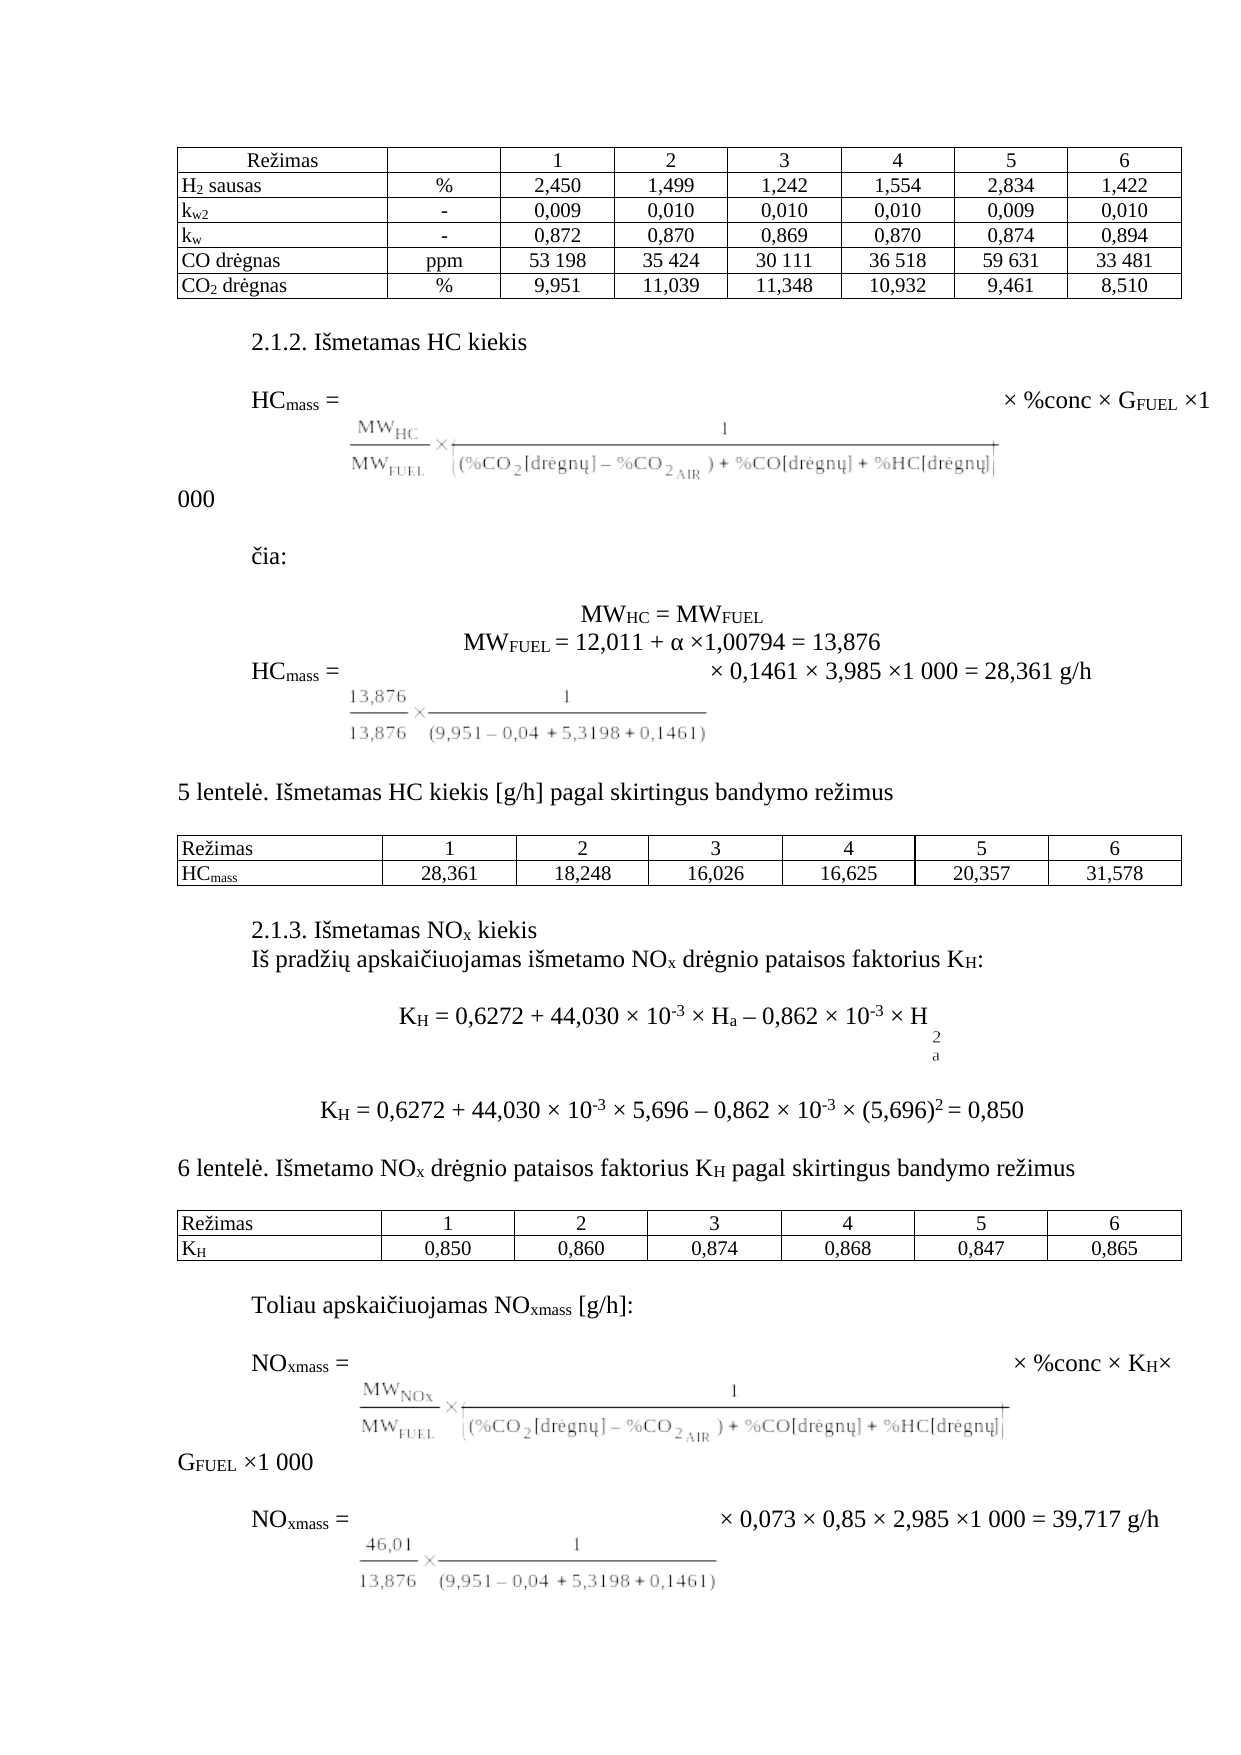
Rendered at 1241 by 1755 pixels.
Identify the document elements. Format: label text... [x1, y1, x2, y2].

table_header 5 [955, 148, 1067, 172]
text MWFUEL = 12,011 + α ×1,00794 = 13,876 [177, 627, 1166, 656]
table_header 6 [1049, 836, 1181, 860]
table_header 6 [1048, 1211, 1181, 1235]
table_header 2 [517, 836, 648, 860]
text KH = 0,6272 + 44,030 × 10-3 × Ha – 0,862 × 10-3 × H [177, 1001, 1166, 1066]
table_cell 18,248 [517, 861, 648, 885]
table_cell 0,009 [955, 198, 1067, 222]
table_cell 0,869 [728, 223, 841, 247]
table_header 5 [915, 1211, 1047, 1235]
table_header 5 [916, 836, 1048, 860]
table_header [388, 148, 500, 172]
text NOxmass = × %conc × KH× GFUEL ×1 000 [177, 1348, 1216, 1475]
table_cell 11,039 [615, 274, 727, 297]
table_cell 20,357 [916, 861, 1048, 885]
table_header 1 [382, 1211, 514, 1235]
table_cell 11,348 [728, 274, 841, 297]
table_cell kw2 [178, 198, 387, 222]
table_header Režimas [178, 1211, 381, 1235]
table_header Režimas [178, 148, 387, 172]
table_cell 16,625 [783, 861, 914, 885]
table_cell KH [178, 1236, 381, 1260]
table_cell 0,874 [648, 1236, 781, 1260]
text HCmass = × %conc × GFUEL ×1 000 [177, 385, 1216, 512]
table_cell kw [178, 223, 387, 247]
table_header 2 [615, 148, 727, 172]
table_cell CO2 drėgnas [178, 274, 387, 297]
table_cell 8,510 [1068, 274, 1181, 297]
table_cell 16,026 [649, 861, 782, 885]
table_header 1 [501, 148, 614, 172]
text MWHC = MWFUEL [177, 599, 1166, 627]
text 6 lentelė. Išmetamo NOx drėgnio pataisos faktorius KH pagal skirtingus bandymo režimus [177, 1153, 1166, 1181]
table_header Režimas [178, 836, 382, 860]
table_cell 2,834 [955, 173, 1067, 197]
table_cell - [388, 223, 500, 247]
table_cell 9,951 [501, 274, 614, 297]
table_header 3 [728, 148, 841, 172]
table_cell 30 111 [728, 248, 841, 272]
table_cell 1,554 [842, 173, 954, 197]
table_header 3 [649, 836, 782, 860]
table_header 4 [782, 1211, 914, 1235]
text čia: [177, 541, 1166, 570]
table_cell H2 sausas [178, 173, 387, 197]
text Iš pradžių apskaičiuojamas išmetamo NOx drėgnio pataisos faktorius KH: [177, 944, 1166, 972]
text KH = 0,6272 + 44,030 × 10-3 × 5,696 – 0,862 × 10-3 × (5,696)2 = 0,850 [177, 1095, 1166, 1124]
table_header 6 [1068, 148, 1181, 172]
table_header 1 [383, 836, 516, 860]
text 5 lentelė. Išmetamas HC kiekis [g/h] pagal skirtingus bandymo režimus [177, 777, 1166, 806]
table_cell 59 631 [955, 248, 1067, 272]
table_cell 0,010 [728, 198, 841, 222]
table_cell 0,010 [1068, 198, 1181, 222]
table_cell 2,450 [501, 173, 614, 197]
table_header 3 [648, 1211, 781, 1235]
text 2.1.2. Išmetamas HC kiekis [177, 327, 1166, 356]
table_cell 0,009 [501, 198, 614, 222]
table_cell ppm [388, 248, 500, 272]
table_cell 1,422 [1068, 173, 1181, 197]
table_cell 9,461 [955, 274, 1067, 297]
table_cell - [388, 198, 500, 222]
table_cell 0,868 [782, 1236, 914, 1260]
table_cell 36 518 [842, 248, 954, 272]
table_cell 53 198 [501, 248, 614, 272]
table_cell 0,865 [1048, 1236, 1181, 1260]
table_header 2 [515, 1211, 647, 1235]
table_cell 1,499 [615, 173, 727, 197]
table_cell 0,847 [915, 1236, 1047, 1260]
table_cell 0,850 [382, 1236, 514, 1260]
text 2.1.3. Išmetamas NOx kiekis [177, 915, 1166, 944]
table_cell 35 424 [615, 248, 727, 272]
table_cell 0,010 [842, 198, 954, 222]
table_cell 0,010 [615, 198, 727, 222]
text NOxmass = × 0,073 × 0,85 × 2,985 ×1 000 = 39,717 g/h [177, 1504, 1216, 1597]
table_cell 0,860 [515, 1236, 647, 1260]
text HCmass = × 0,1461 × 3,985 ×1 000 = 28,361 g/h [177, 656, 1216, 749]
table_cell 0,870 [615, 223, 727, 247]
table_cell 1,242 [728, 173, 841, 197]
table_cell 33 481 [1068, 248, 1181, 272]
table_cell 28,361 [383, 861, 516, 885]
table_cell % [388, 274, 500, 297]
table_header 4 [783, 836, 914, 860]
table_cell HCmass [178, 861, 382, 885]
table_cell 0,870 [842, 223, 954, 247]
text Toliau apskaičiuojamas NOxmass [g/h]: [177, 1290, 1166, 1319]
table_cell 10,932 [842, 274, 954, 297]
table_cell CO drėgnas [178, 248, 387, 272]
table_header 4 [842, 148, 954, 172]
table_cell 0,894 [1068, 223, 1181, 247]
table_cell 0,872 [501, 223, 614, 247]
table_cell 0,874 [955, 223, 1067, 247]
table_cell 31,578 [1049, 861, 1181, 885]
table_cell % [388, 173, 500, 197]
